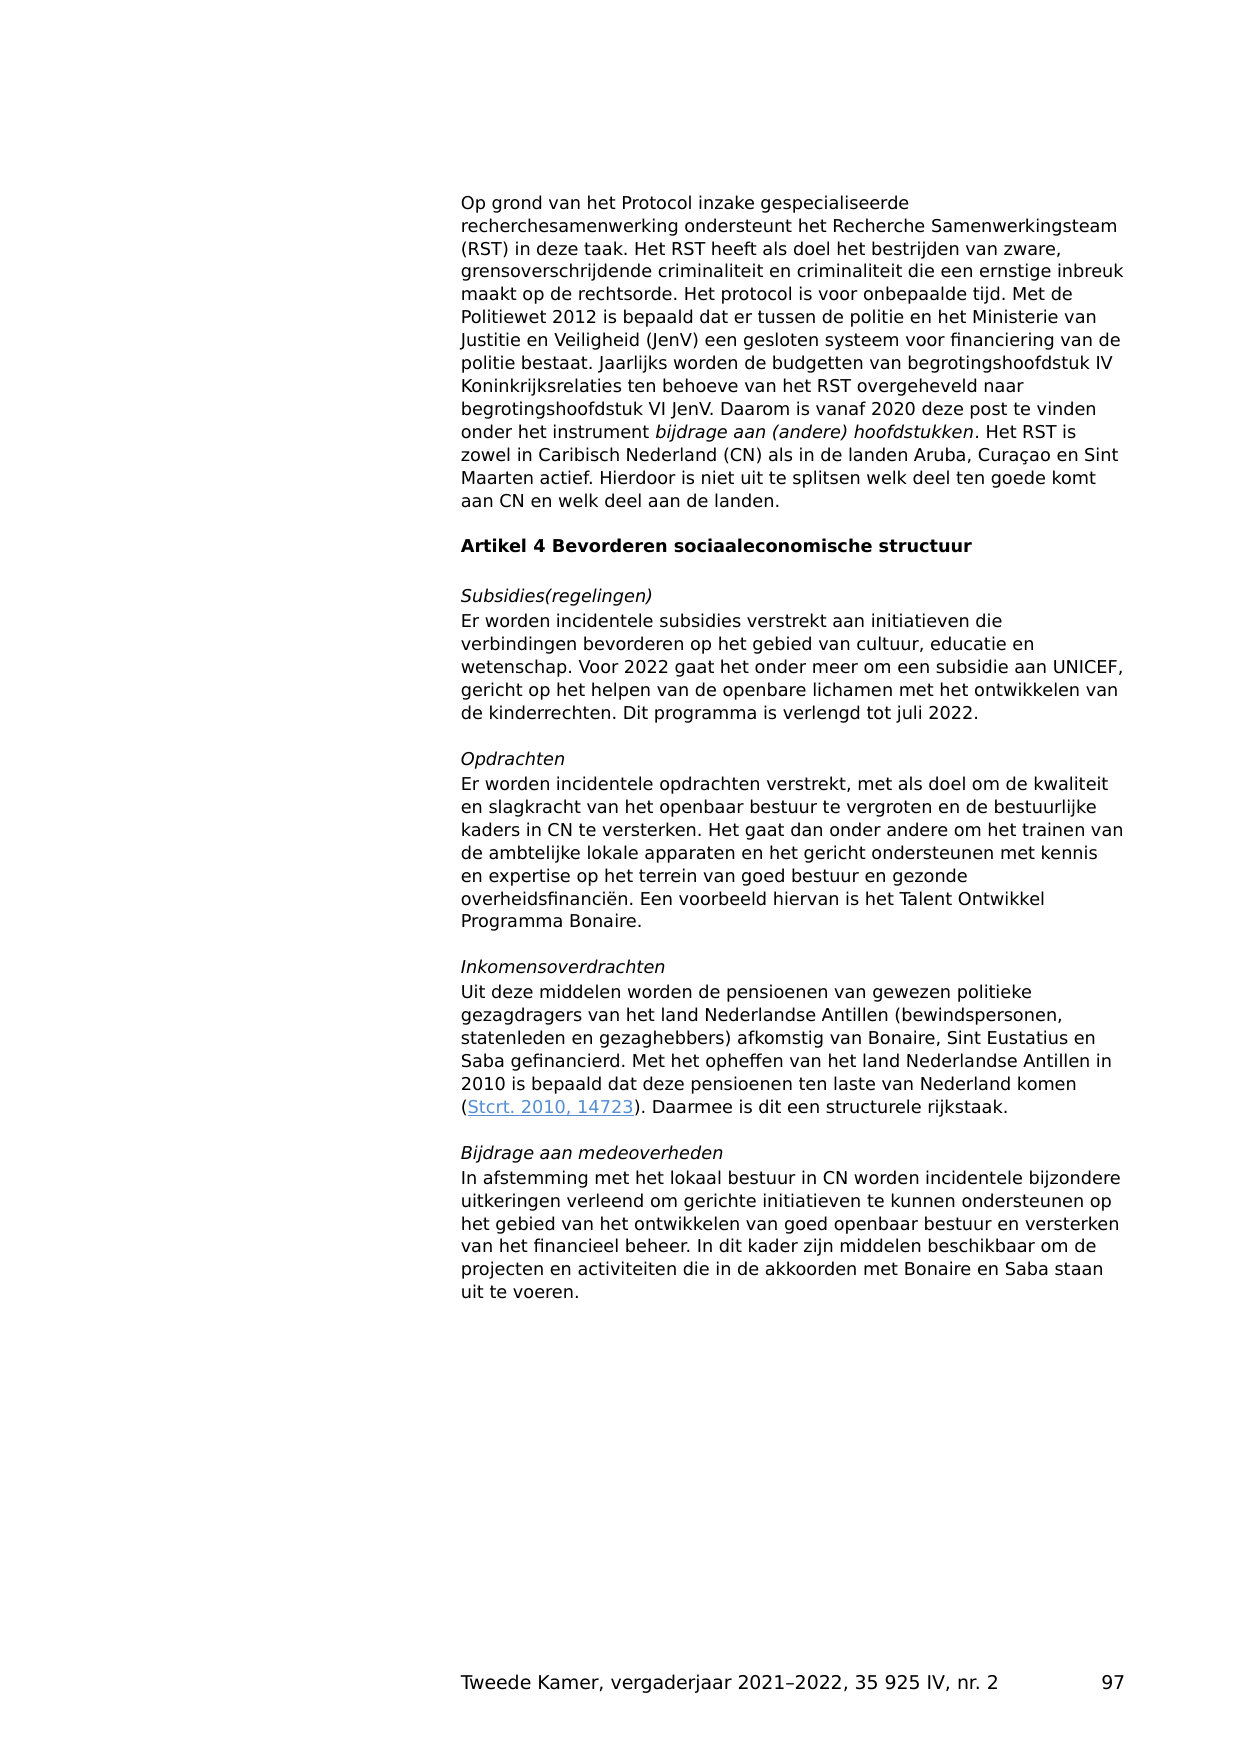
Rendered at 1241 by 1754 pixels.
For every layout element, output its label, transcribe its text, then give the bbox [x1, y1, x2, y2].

text Op grond van het Protocol inzake gespecialiseerde recherchesamenwerking ondersteunt het Recherche Samenwerkingsteam (RST) in deze taak. Het RST heeft als doel het bestrijden van zware, grensoverschrijdende criminaliteit en criminaliteit die een ernstige inbreuk maakt op de rechtsorde. Het protocol is voor onbepaalde tijd. Met de Politiewet 2012 is bepaald dat er tussen de politie en het Ministerie van Justitie en Veiligheid (JenV) een gesloten systeem voor financiering van de politie bestaat. Jaarlijks worden de budgetten van begrotingshoofdstuk IV Koninkrijksrelaties ten behoeve van het RST overgeheveld naar begrotingshoofdstuk VI JenV. Daarom is vanaf 2020 deze post te vinden onder het instrument bijdrage aan (andere) hoofdstukken. Het RST is zowel in Caribisch Nederland (CN) als in de landen Aruba, Curaçao en Sint Maarten actief. Hierdoor is niet uit te splitsen welk deel ten goede komt aan CN en welk deel aan de landen. [461, 191, 1125, 512]
text Bijdrage aan medeoverheden [461, 1141, 1125, 1164]
text Uit deze middelen worden de pensioenen van gewezen politieke gezagdragers van het land Nederlandse Antillen (bewindspersonen, statenleden en gezaghebbers) afkomstig van Bonaire, Sint Eustatius en Saba gefinancierd. Met het opheffen van het land Nederlandse Antillen in 2010 is bepaald dat deze pensioenen ten laste van Nederland komen (Stcrt. 2010, 14723). Daarmee is dit een structurele rijkstaak. [461, 980, 1125, 1118]
text Artikel 4 Bevorderen sociaaleconomische structuur [461, 534, 1125, 557]
text Inkomensoverdrachten [461, 955, 1125, 978]
text Subsidies(regelingen) [461, 584, 1125, 607]
text In afstemming met het lokaal bestuur in CN worden incidentele bijzondere uitkeringen verleend om gerichte initiatieven te kunnen ondersteunen op het gebied van het ontwikkelen van goed openbaar bestuur en versterken van het financieel beheer. In dit kader zijn middelen beschikbaar om de projecten en activiteiten die in de akkoorden met Bonaire en Saba staan uit te voeren. [461, 1166, 1125, 1303]
text Er worden incidentele opdrachten verstrekt, met als doel om de kwaliteit en slagkracht van het openbaar bestuur te vergroten en de bestuurlijke kaders in CN te versterken. Het gaat dan onder andere om het trainen van de ambtelijke lokale apparaten en het gericht ondersteunen met kennis en expertise op het terrein van goed bestuur en gezonde overheidsfinanciën. Een voorbeeld hiervan is het Talent Ontwikkel Programma Bonaire. [461, 772, 1125, 932]
text Er worden incidentele subsidies verstrekt aan initiatieven die verbindingen bevorderen op het gebied van cultuur, educatie en wetenschap. Voor 2022 gaat het onder meer om een subsidie aan UNICEF, gericht op het helpen van de openbare lichamen met het ontwikkelen van de kinderrechten. Dit programma is verlengd tot juli 2022. [461, 609, 1125, 724]
text Opdrachten [461, 747, 1125, 770]
